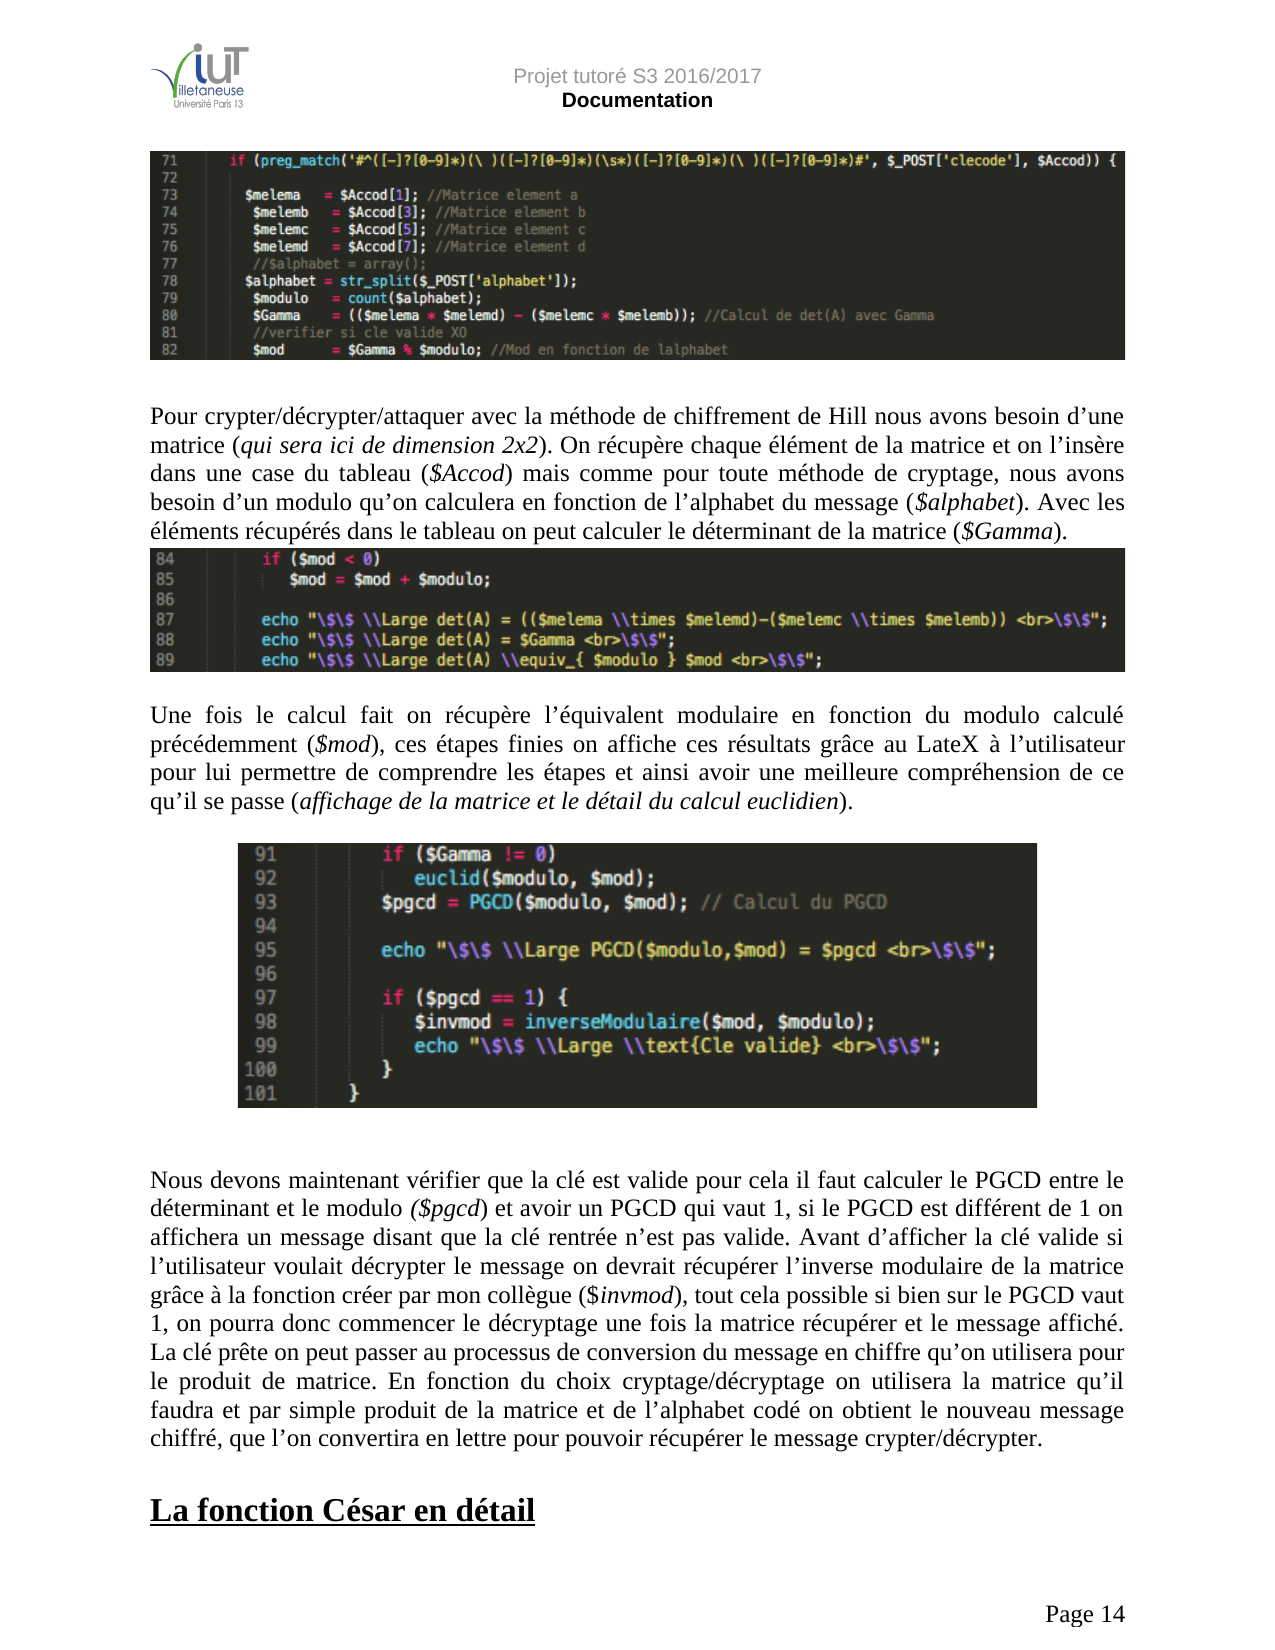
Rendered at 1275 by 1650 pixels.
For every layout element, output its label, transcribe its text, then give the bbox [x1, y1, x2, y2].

picture [150, 151, 1125, 360]
list La fonction César en détail [150, 1491, 1125, 1529]
list Nous devons maintenant vérifier que la clé est valide pour cela il faut calculer le PGCD entre le déterminant et le modulo ($pgcd) et avoir un PGCD qui vaut 1, si le PGCD est différent de 1 on affichera un message disant que la clé rentrée n’est pas valide. Avant d’afficher la clé valide si l’utilisateur voulait décrypter le message on devrait récupérer l’inverse modulaire de la matrice grâce à la fonction créer par mon collègue ($invmod), tout cela possible si bien sur le PGCD vaut 1, on pourra donc commencer le décryptage une fois la matrice récupérer et le message affiché. La clé prête on peut passer au processus de conversion du message en chiffre qu’on utilisera pour le produit de matrice. En fonction du choix cryptage/décryptage on utilisera la matrice qu’il faudra et par simple produit de la matrice et de l’alphabet codé on obtient le nouveau message chiffré, que l’on convertira en lettre pour pouvoir récupérer le message crypter/décrypter. [150, 1165, 1125, 1452]
list Pour crypter/décrypter/attaquer avec la méthode de chiffrement de Hill nous avons besoin d’une matrice (qui sera ici de dimension 2x2). On récupère chaque élément de la matrice et on l’insère dans une case du tableau ($Accod) mais comme pour toute méthode de cryptage, nous avons besoin d’un modulo qu’on calculera en fonction de l’alphabet du message ($alphabet). Avec les éléments récupérés dans le tableau on peut calculer le déterminant de la matrice ($Gamma). [150, 401, 1125, 545]
picture [150, 35, 249, 122]
picture [237, 843, 1038, 1108]
list Une fois le calcul fait on récupère l’équivalent modulaire en fonction du modulo calculé précédemment ($mod), ces étapes finies on affiche ces résultats grâce au LateX à l’utilisateur pour lui permettre de comprendre les étapes et ainsi avoir une meilleure compréhension de ce qu’il se passe (affichage de la matrice et le détail du calcul euclidien). [150, 700, 1125, 815]
picture [150, 548, 1125, 672]
